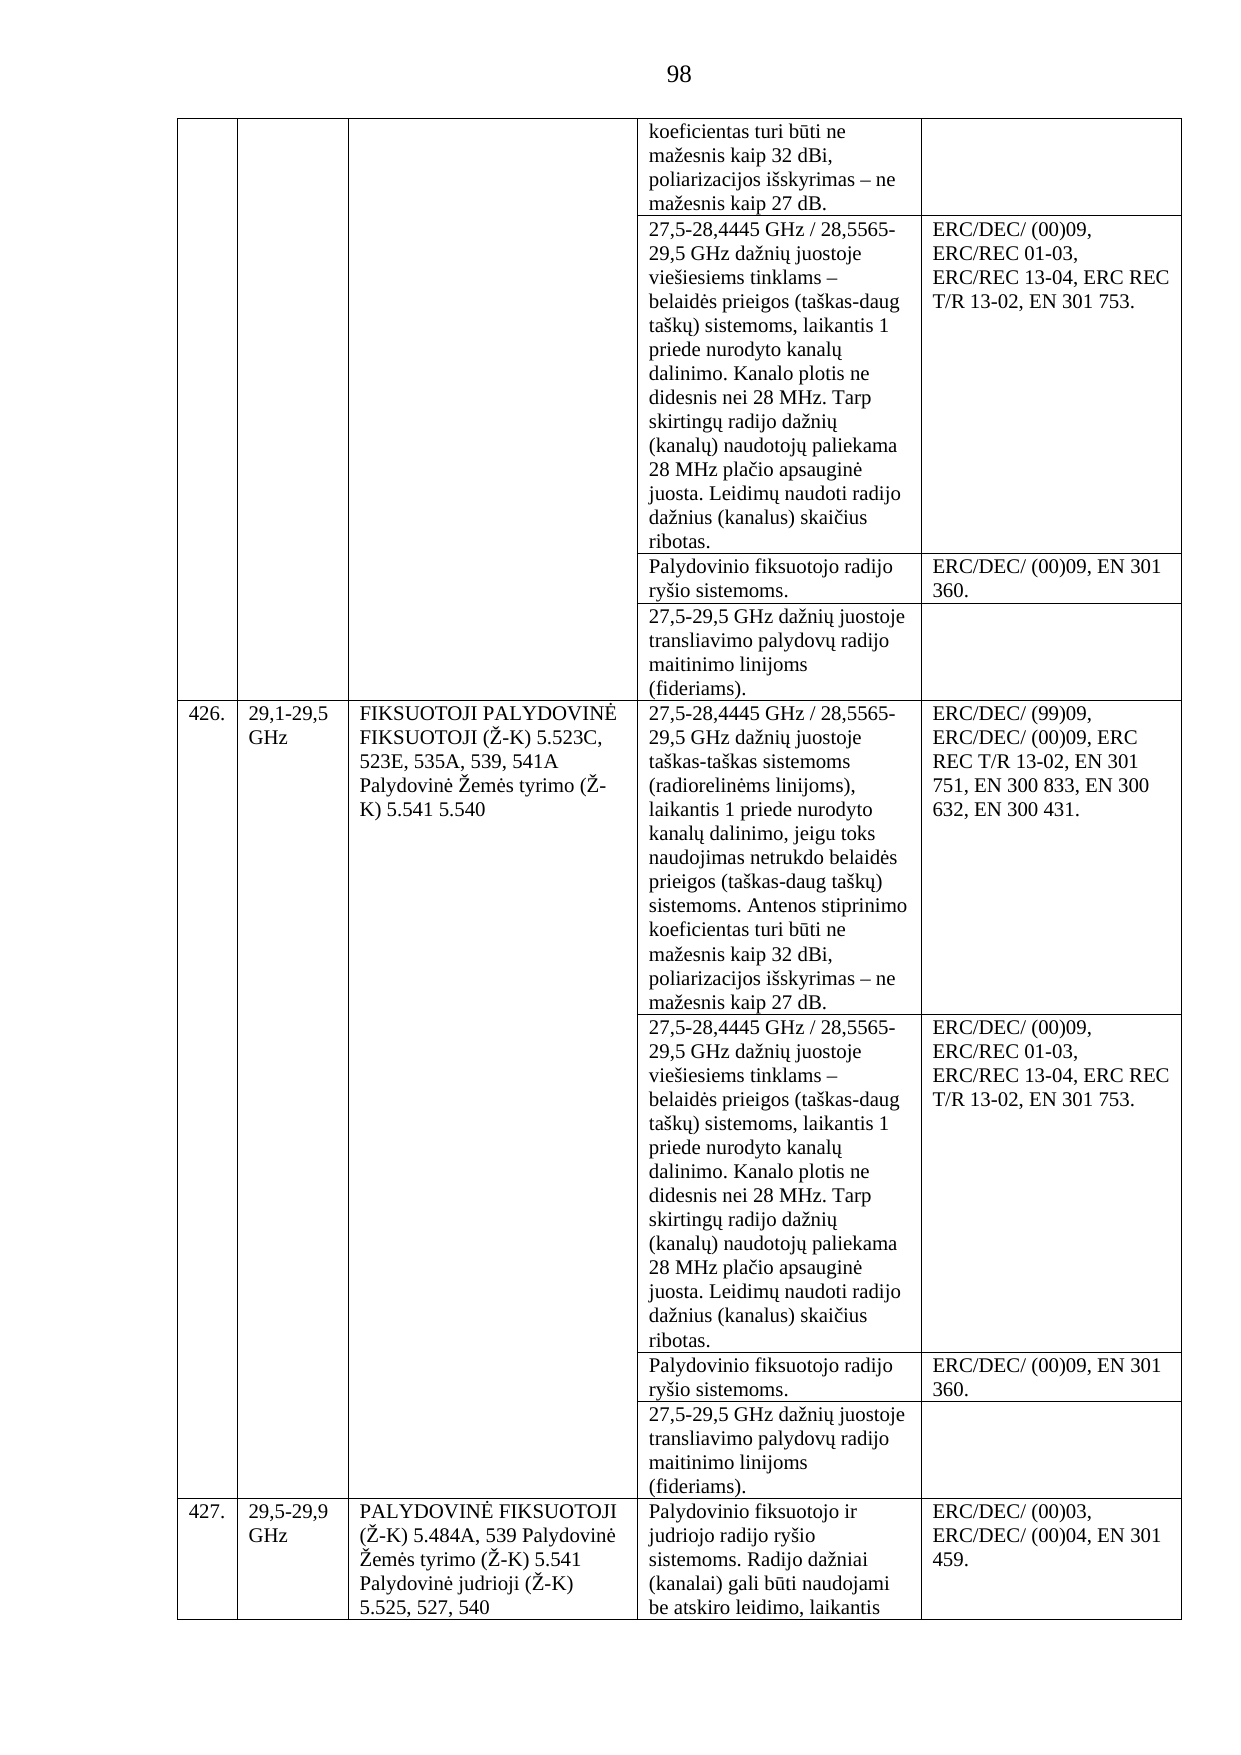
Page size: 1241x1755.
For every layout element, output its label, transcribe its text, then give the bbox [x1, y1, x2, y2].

table_cell [922, 604, 1181, 700]
table_cell 27,5-29,5 GHz dažnių juostoje transliavimo palydovų radijo maitinimo linijoms (fideriams). [638, 1402, 921, 1498]
table_cell ERC/DEC/ (00)09, EN 301 360. [922, 554, 1181, 602]
table_cell PALYDOVINĖ FIKSUOTOJI (Ž-K) 5.484A, 539 Palydovinė Žemės tyrimo (Ž-K) 5.541 Palydovinė judrioji (Ž-K) 5.525, 527, 540 [349, 1499, 637, 1619]
table_cell [238, 119, 348, 700]
table_cell ERC/DEC/ (00)09, EN 301 360. [922, 1353, 1181, 1401]
table_cell FIKSUOTOJI PALYDOVINĖ FIKSUOTOJI (Ž-K) 5.523C, 523E, 535A, 539, 541A Palydovinė Žemės tyrimo (Ž-K) 5.541 5.540 [349, 701, 637, 1498]
table_cell Palydovinio fiksuotojo radijo ryšio sistemoms. [638, 1353, 921, 1401]
table_cell Palydovinio fiksuotojo radijo ryšio sistemoms. [638, 554, 921, 602]
table_cell 27,5-29,5 GHz dažnių juostoje transliavimo palydovų radijo maitinimo linijoms (fideriams). [638, 604, 921, 700]
table_cell 27,5-28,4445 GHz / 28,5565-29,5 GHz dažnių juostoje viešiesiems tinklams – belaidės prieigos (taškas-daug taškų) sistemoms, laikantis 1 priede nurodyto kanalų dalinimo. Kanalo plotis ne didesnis nei 28 MHz. Tarp skirtingų radijo dažnių (kanalų) naudotojų paliekama 28 MHz plačio apsauginė juosta. Leidimų naudoti radijo dažnius (kanalus) skaičius ribotas. [638, 216, 921, 553]
table_cell Palydovinio fiksuotojo ir judriojo radijo ryšio sistemoms. Radijo dažniai (kanalai) gali būti naudojami be atskiro leidimo, laikantis [638, 1499, 921, 1619]
table_cell ERC/DEC/ (00)09, ERC/REC 01-03, ERC/REC 13-04, ERC REC T/R 13-02, EN 301 753. [922, 1015, 1181, 1352]
table_cell 29,5-29,9 GHz [238, 1499, 348, 1619]
table_cell [349, 119, 637, 700]
table_cell [922, 119, 1181, 215]
table_cell 426. [178, 701, 237, 1498]
table_cell ERC/DEC/ (00)09, ERC/REC 01-03, ERC/REC 13-04, ERC REC T/R 13-02, EN 301 753. [922, 216, 1181, 553]
table_cell 427. [178, 1499, 237, 1619]
table_cell ERC/DEC/ (00)03, ERC/DEC/ (00)04, EN 301 459. [922, 1499, 1181, 1619]
table_cell [922, 1402, 1181, 1498]
table_cell [178, 119, 237, 700]
table_cell ERC/DEC/ (99)09, ERC/DEC/ (00)09, ERC REC T/R 13-02, EN 301 751, EN 300 833, EN 300 632, EN 300 431. [922, 701, 1181, 1014]
table_cell 27,5-28,4445 GHz / 28,5565-29,5 GHz dažnių juostoje viešiesiems tinklams – belaidės prieigos (taškas-daug taškų) sistemoms, laikantis 1 priede nurodyto kanalų dalinimo. Kanalo plotis ne didesnis nei 28 MHz. Tarp skirtingų radijo dažnių (kanalų) naudotojų paliekama 28 MHz plačio apsauginė juosta. Leidimų naudoti radijo dažnius (kanalus) skaičius ribotas. [638, 1015, 921, 1352]
table_cell 27,5-28,4445 GHz / 28,5565-29,5 GHz dažnių juostoje taškas-taškas sistemoms (radiorelinėms linijoms), laikantis 1 priede nurodyto kanalų dalinimo, jeigu toks naudojimas netrukdo belaidės prieigos (taškas-daug taškų) sistemoms. Antenos stiprinimo koeficientas turi būti ne mažesnis kaip 32 dBi, poliarizacijos išskyrimas – ne mažesnis kaip 27 dB. [638, 701, 921, 1014]
table_cell 29,1-29,5 GHz [238, 701, 348, 1498]
table_cell koeficientas turi būti ne mažesnis kaip 32 dBi, poliarizacijos išskyrimas – ne mažesnis kaip 27 dB. [638, 119, 921, 215]
